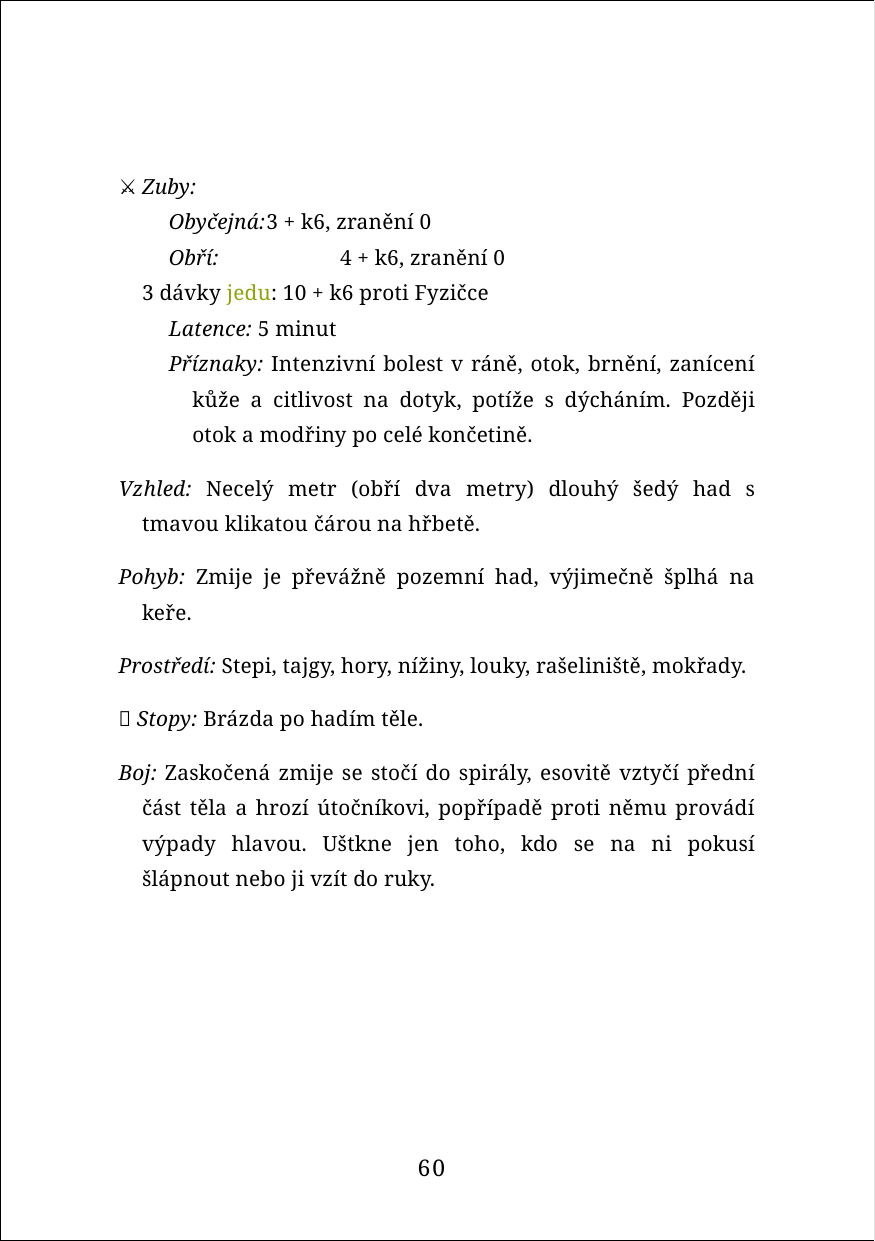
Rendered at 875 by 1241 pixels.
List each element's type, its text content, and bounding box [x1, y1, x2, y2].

text Boj: Zaskočená zmije se stočí do spirály, esovitě vztyčí přední část těla a hrozí útočníkovi, popřípadě proti němu provádí výpady hlavou. Uštkne jen toho, kdo se na ni pokusí šlápnout nebo ji vzít do ruky. [118, 758, 756, 893]
text Latence: 5 minut [168, 314, 756, 342]
text Vzhled: Necelý metr (obří dva metry) dlouhý šedý had s tmavou klikatou čárou na hřbetě. [118, 474, 756, 538]
text Pohyb: Zmije je převážně pozemní had, výjimečně šplhá na keře. [118, 562, 756, 626]
text 3 dávky jedu: 10 + k6 proti Fyzičce [142, 278, 756, 307]
text Obyčejná: 3 + k6, zranění 0 [168, 207, 756, 236]
text Příznaky: Intenzivní bolest v ráně, otok, brnění, zanícení kůže a citlivost na dotyk, potíže s dýcháním. Později otok a modřiny po celé končetině. [168, 349, 756, 449]
text Obří: 4 + k6, zranění 0 [168, 243, 756, 271]
text ⚔ Zuby: [118, 172, 756, 200]
text Prostředí: Stepi, tajgy, hory, nížiny, louky, rašeliniště, mokřady. [118, 651, 756, 679]
text 👣 Stopy: Brázda po hadím těle. [118, 704, 756, 733]
